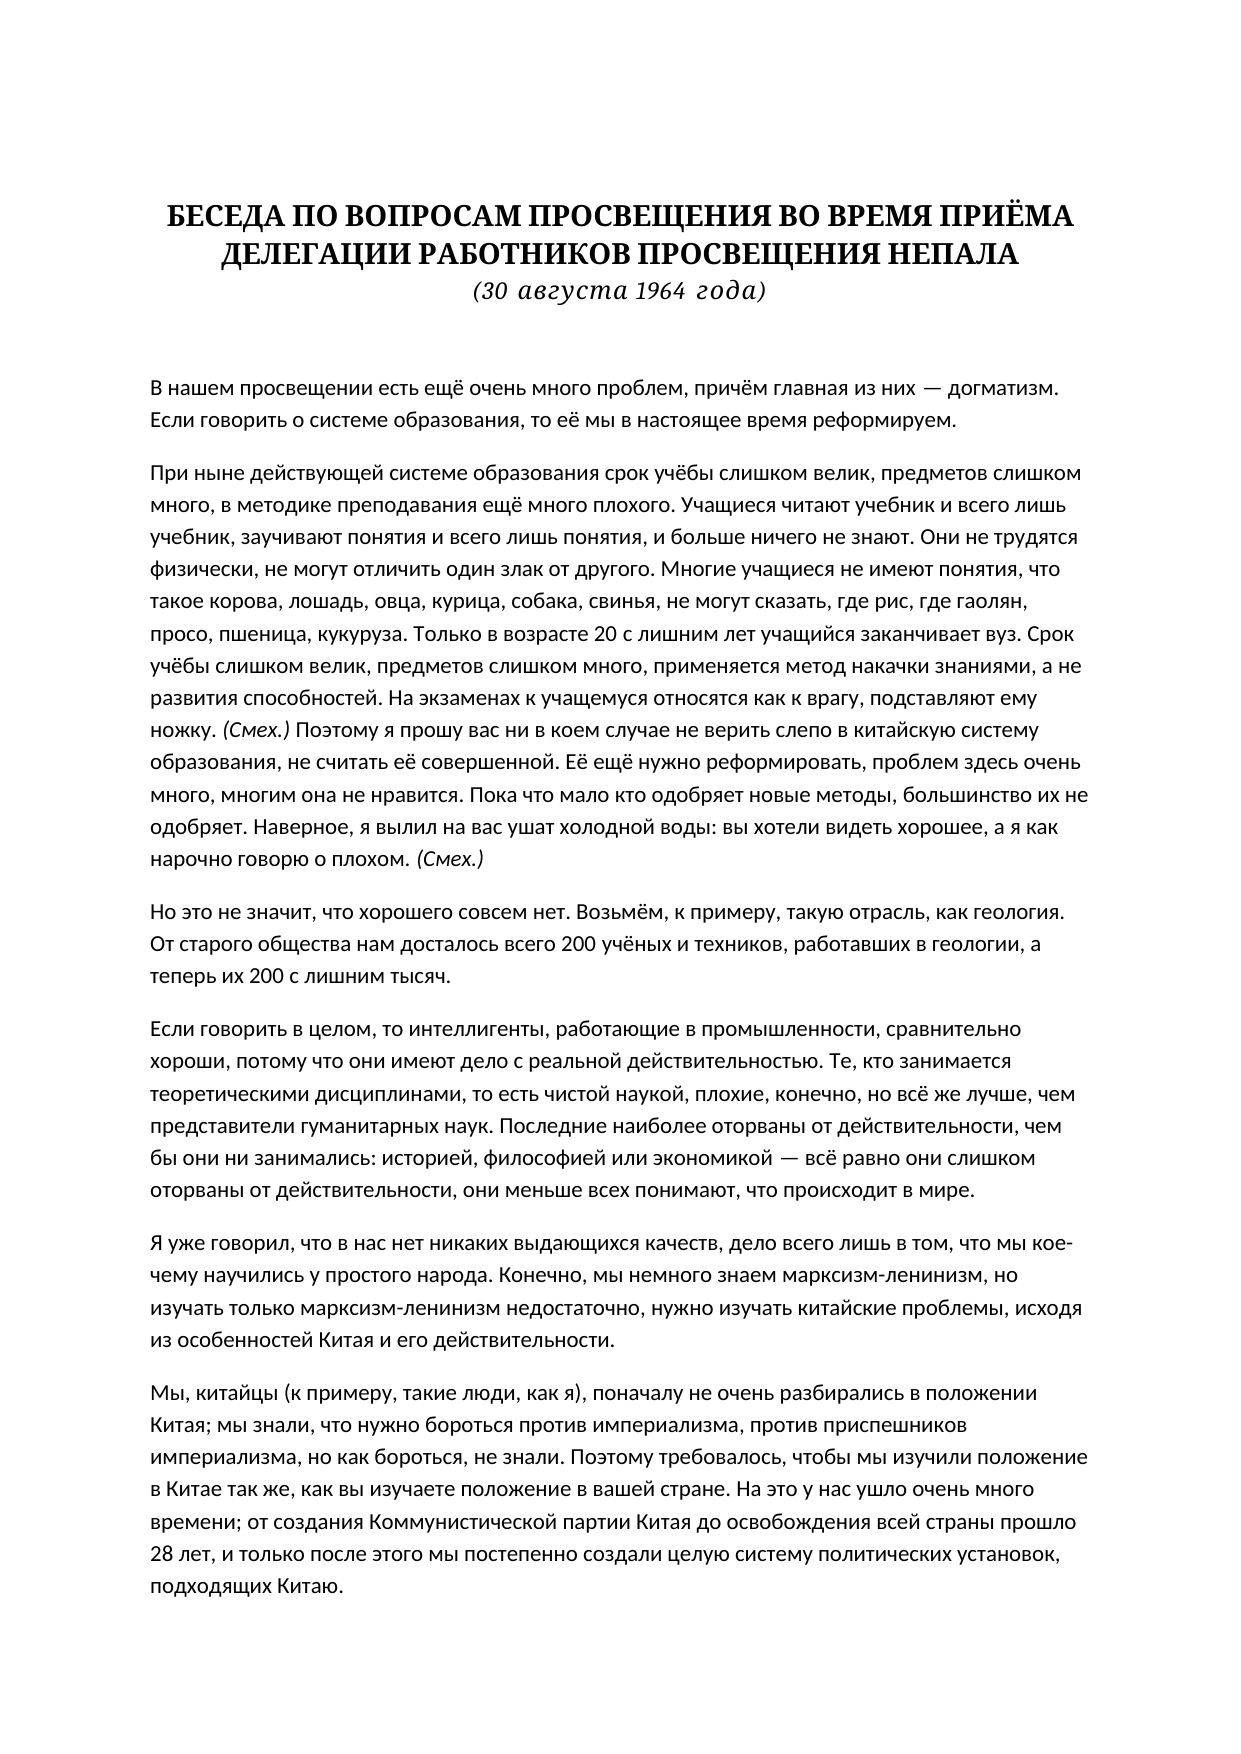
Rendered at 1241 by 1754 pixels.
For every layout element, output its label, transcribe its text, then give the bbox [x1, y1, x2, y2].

text (30 августа 1964 года) [150, 277, 1091, 306]
text Но это не значит, что хорошего совсем нет. Возьмём, к примеру, такую отрасль, как геология. От старого общества нам досталось всего 200 учёных и техников, работавших в геологии, а теперь их 200 с лишним тысяч. [150, 897, 1091, 989]
text В нашем просвещении есть ещё очень много проблем, причём главная из них — догматизм. Если говорить о системе образования, то её мы в настоящее время реформируем. [150, 373, 1091, 433]
text Если говорить в целом, то интеллигенты, работающие в промышленности, сравнительно хороши, потому что они имеют дело с реальной действительностью. Те, кто занимается теоретическими дисциплинами, то есть чистой наукой, плохие, конечно, но всё же лучше, чем представители гуманитарных наук. Последние наиболее оторваны от действительности, чем бы они ни занимались: историей, философией или экономикой — всё равно они слишком оторваны от действительности, они меньше всех понимают, что происходит в мире. [150, 1014, 1091, 1203]
subtitle Беседа по вопросам просвещения во время приёма делегации работников просвещения Непала [150, 200, 1091, 272]
text При ныне действующей системе образования срок учёбы слишком велик, предметов слишком много, в методике преподавания ещё много плохого. Учащиеся читают учебник и всего лишь учебник, заучивают понятия и всего лишь понятия, и больше ничего не знают. Они не трудятся физически, не могут отличить один злак от другого. Многие учащиеся не имеют понятия, что такое корова, лошадь, овца, курица, собака, свинья, не могут сказать, где рис, где гаолян, просо, пшеница, кукуруза. Только в возрасте 20 с лишним лет учащийся заканчивает вуз. Срок учёбы слишком велик, предметов слишком много, применяется метод накачки знаниями, а не развития способностей. На экзаменах к учащемуся относятся как к врагу, подставляют ему ножку. (Смех.) Поэтому я прошу вас ни в коем случае не верить слепо в китайскую систему образования, не считать её совершенной. Её ещё нужно реформировать, проблем здесь очень много, многим она не нравится. Пока что мало кто одобряет новые методы, большинство их не одобряет. Наверное, я вылил на вас ушат холодной воды: вы хотели видеть хорошее, а я как нарочно говорю о плохом. (Смех.) [150, 458, 1091, 872]
text Мы, китайцы (к примеру, такие люди, как я), поначалу не очень разбирались в положении Китая; мы знали, что нужно бороться против империализма, против приспешников империализма, но как бороться, не знали. Поэтому требовалось, чтобы мы изучили положение в Китае так же, как вы изучаете положение в вашей стране. На это у нас ушло очень много времени; от создания Коммунистической партии Китая до освобождения всей страны прошло 28 лет, и только после этого мы постепенно создали целую систему политических установок, подходящих Китаю. [150, 1378, 1091, 1599]
text Я уже говорил, что в нас нет никаких выдающихся качеств, дело всего лишь в том, что мы кое-чему научились у простого народа. Конечно, мы немного знаем марксизм-ленинизм, но изучать только марксизм-ленинизм недостаточно, нужно изучать китайские проблемы, исходя из особенностей Китая и его действительности. [150, 1228, 1091, 1353]
